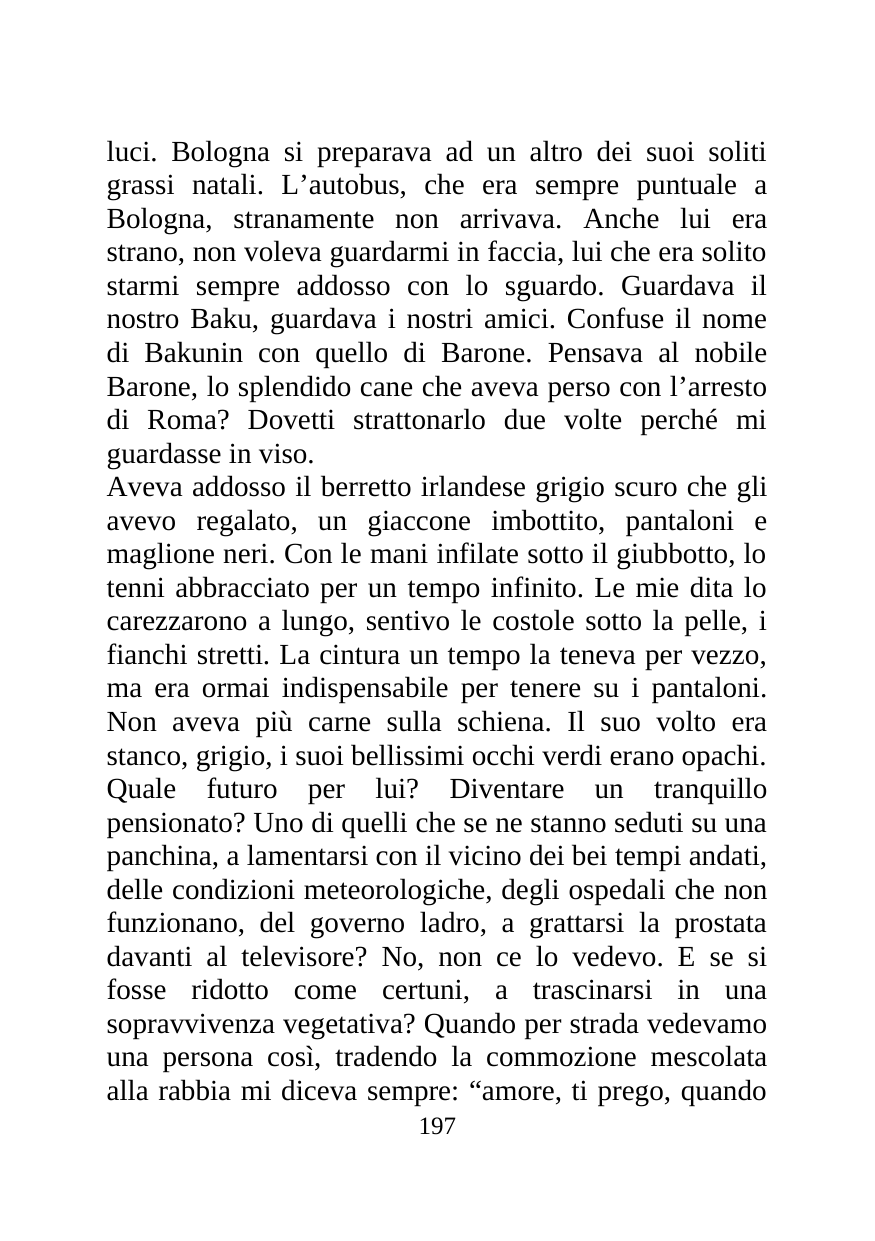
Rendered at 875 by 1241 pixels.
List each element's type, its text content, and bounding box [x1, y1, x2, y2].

text Aveva addosso il berretto irlandese grigio scuro che gli avevo regalato, un giaccone imbottito, pantaloni e maglione neri. Con le mani infilate sotto il giubbotto, lo tenni abbracciato per un tempo infinito. Le mie dita lo carezzarono a lungo, sentivo le costole sotto la pelle, i fianchi stretti. La cintura un tempo la teneva per vezzo, ma era ormai indispensabile per tenere su i pantaloni. Non aveva più carne sulla schiena. Il suo volto era stanco, grigio, i suoi bellissimi occhi verdi erano opachi. [106, 469, 768, 771]
text luci. Bologna si preparava ad un altro dei suoi soliti grassi natali. L’autobus, che era sempre puntuale a Bologna, stranamente non arrivava. Anche lui era strano, non voleva guardarmi in faccia, lui che era solito starmi sempre addosso con lo sguardo. Guardava il nostro Baku, guardava i nostri amici. Confuse il nome di Bakunin con quello di Barone. Pensava al nobile Barone, lo splendido cane che aveva perso con l’arresto di Roma? Dovetti strattonarlo due volte perché mi guardasse in viso. [106, 134, 768, 469]
text Quale futuro per lui? Diventare un tranquillo pensionato? Uno di quelli che se ne stanno seduti su una panchina, a lamentarsi con il vicino dei bei tempi andati, delle condizioni meteorologiche, degli ospedali che non funzionano, del governo ladro, a grattarsi la prostata davanti al televisore? No, non ce lo vedevo. E se si fosse ridotto come certuni, a trascinarsi in una sopravvivenza vegetativa? Quando per strada vedevamo una persona così, tradendo la commozione mescolata alla rabbia mi diceva sempre: “amore, ti prego, quando [106, 771, 768, 1107]
